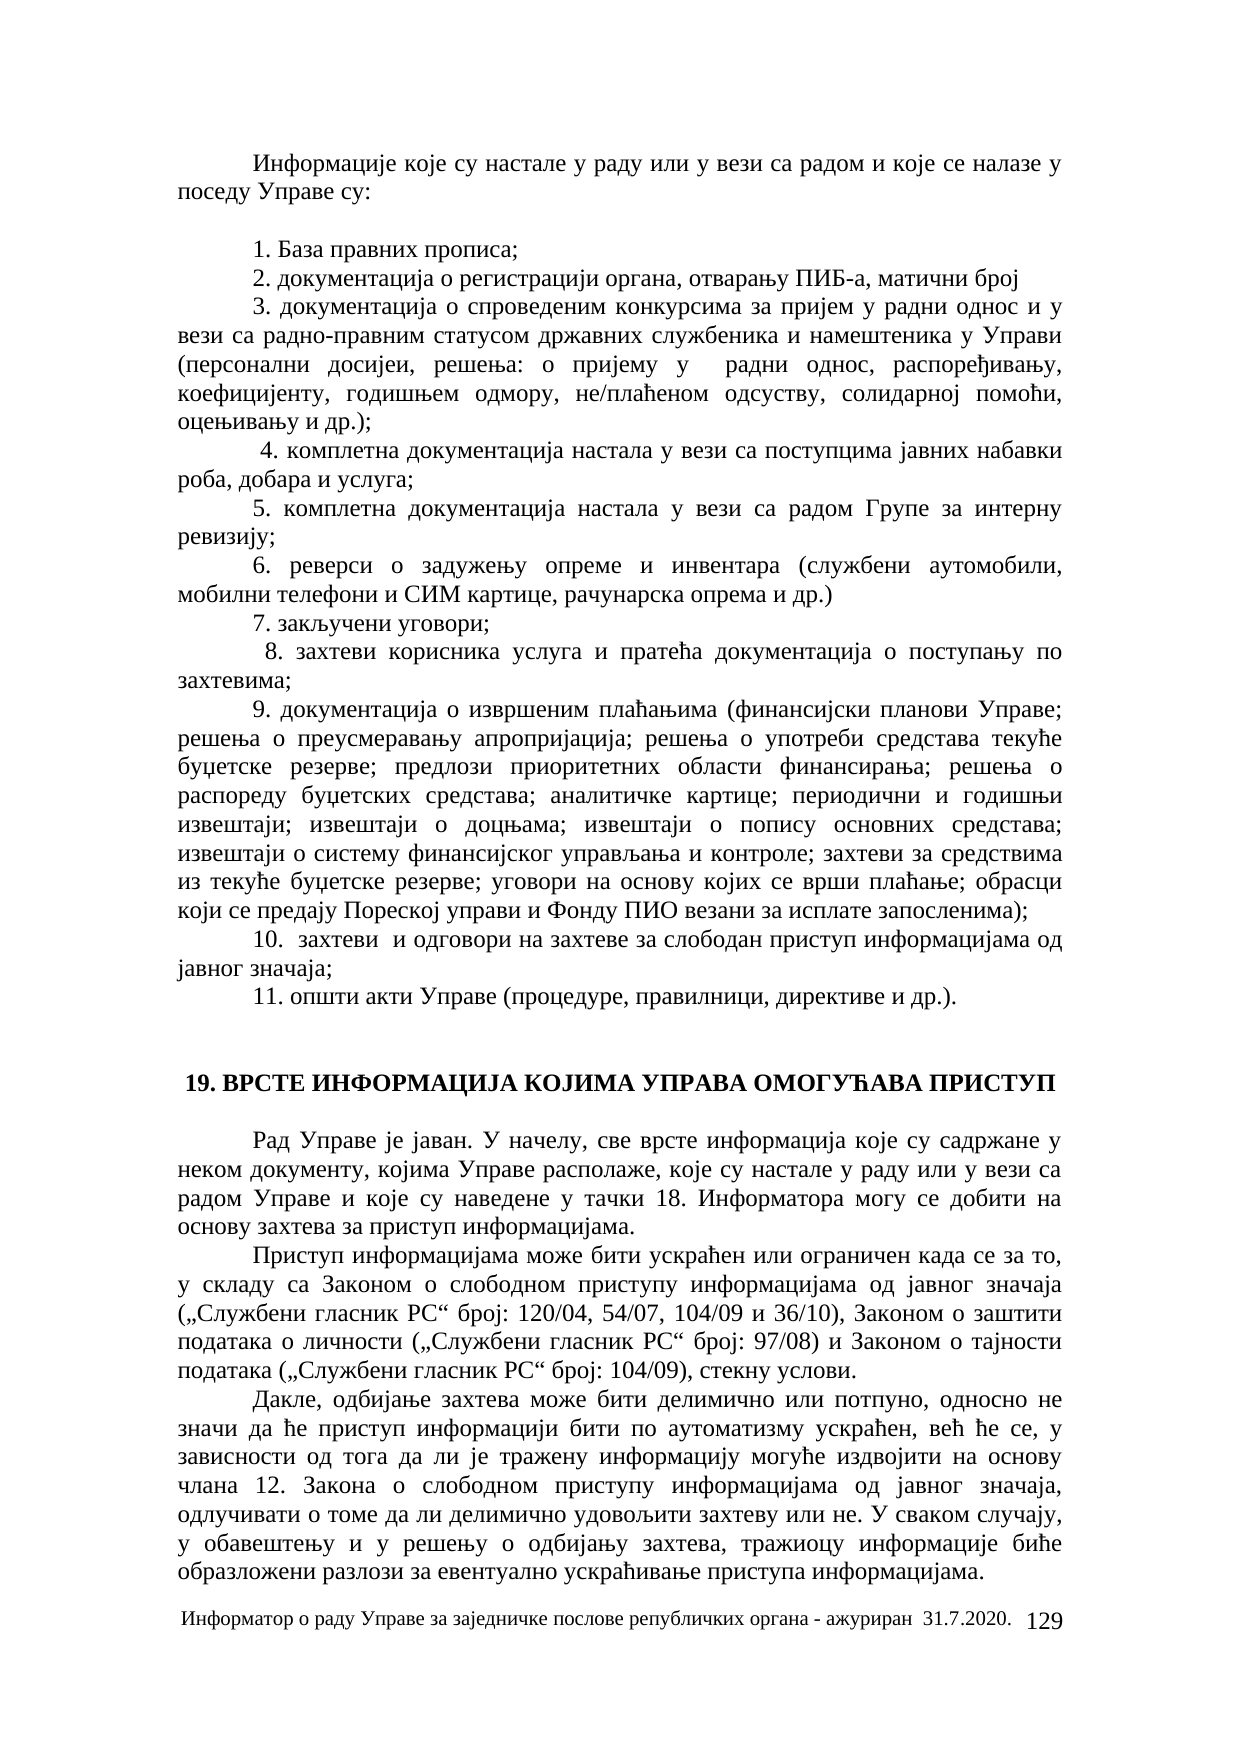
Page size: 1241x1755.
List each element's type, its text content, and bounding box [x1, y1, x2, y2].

text 10. захтеви и одговори на захтеве за слободан приступ информацијама од јавног значаја; [177, 924, 1063, 981]
text 3. документација о спроведеним конкурсима за пријем у радни однос и у вези са радно-правним статусом државних службеника и намештеника у Управи (персонални досијеи, решења: о пријему у радни однос, распоређивању, коефицијенту, годишњем одмору, не/плаћеном одсуству, солидарној помоћи, оцењивању и др.); [177, 291, 1063, 435]
text 4. комплетна документација настала у вези са поступцима јавних набавки роба, добара и услуга; [177, 435, 1063, 493]
text Информације које су настале у раду или у вези са радом и које се налазе у поседу Управе су: [177, 148, 1063, 205]
text 1. База правних прописа; [252, 234, 1063, 263]
text 7. закључени уговори; [177, 608, 1063, 636]
text 5. комплетна документација настала у вези са радом Групе за интерну ревизију; [177, 493, 1063, 550]
text 8. захтеви корисника услуга и пратећа документација о поступању по захтевима; [177, 636, 1063, 694]
text 11. општи акти Управе (процедуре, правилници, директиве и др.). [177, 981, 1063, 1010]
text Приступ информацијама може бити ускраћен или ограничен када се за то, у складу са Законом о слободном приступу информацијама од јавног значаја („Службени гласник РС“ број: 120/04, 54/07, 104/09 и 36/10), Законом о заштити података о личности („Службени гласник РС“ број: 97/08) и Законом о тајности података („Службени гласник РС“ број: 104/09), стекну услови. [177, 1240, 1063, 1384]
text Дакле, одбијање захтева може бити делимично или потпуно, односно не значи да ће приступ информацији бити по аутоматизму ускраћен, већ ће се, у зависности од тога да ли је тражену информацију могуће издвојити на основу члана 12. Закона о слободном приступу информацијама од јавног значаја, одлучивати о томе да ли делимично удовољити захтеву или не. У сваком случају, у обавештењу и у решењу о одбијању захтева, тражиоцу информације биће образложени разлози за евентуално ускраћивање приступа информацијама. [177, 1384, 1063, 1585]
text 2. документација о регистрацији органа, отварању ПИБ-а, матични број [252, 263, 1063, 291]
text 6. реверси о задужењу опреме и инвентара (службени аутомобили, мобилни телефони и СИМ картице, рачунарска опрема и др.) [177, 550, 1063, 608]
text 19. ВРСТЕ ИНФОРМАЦИЈА КОЈИМА УПРАВА ОМОГУЋАВА ПРИСТУП [177, 1068, 1063, 1096]
text Рад Управе је јаван. У начелу, све врсте информација које су садржане у неком документу, којима Управе располаже, које су настале у раду или у вези са радом Управе и које су наведене у тачки 18. Информатора могу се добити на основу захтева за приступ информацијама. [177, 1125, 1063, 1240]
text 9. документација о извршеним плаћањима (финансијски планови Управе; решења о преусмеравању апропријација; решења о употреби средстава текуће буџетске резерве; предлози приоритетних области финансирања; решења о распореду буџетских средстава; аналитичке картице; периодични и годишњи извештаји; извештаји о доцњама; извештаји о попису основних средстава; извештаји о систему финансијског управљања и контроле; захтеви за средствима из текуће буџетске резерве; уговори на основу којих се врши плаћање; обрасци који се предају Пореској управи и Фонду ПИО везани за исплате запосленима); [177, 694, 1063, 924]
